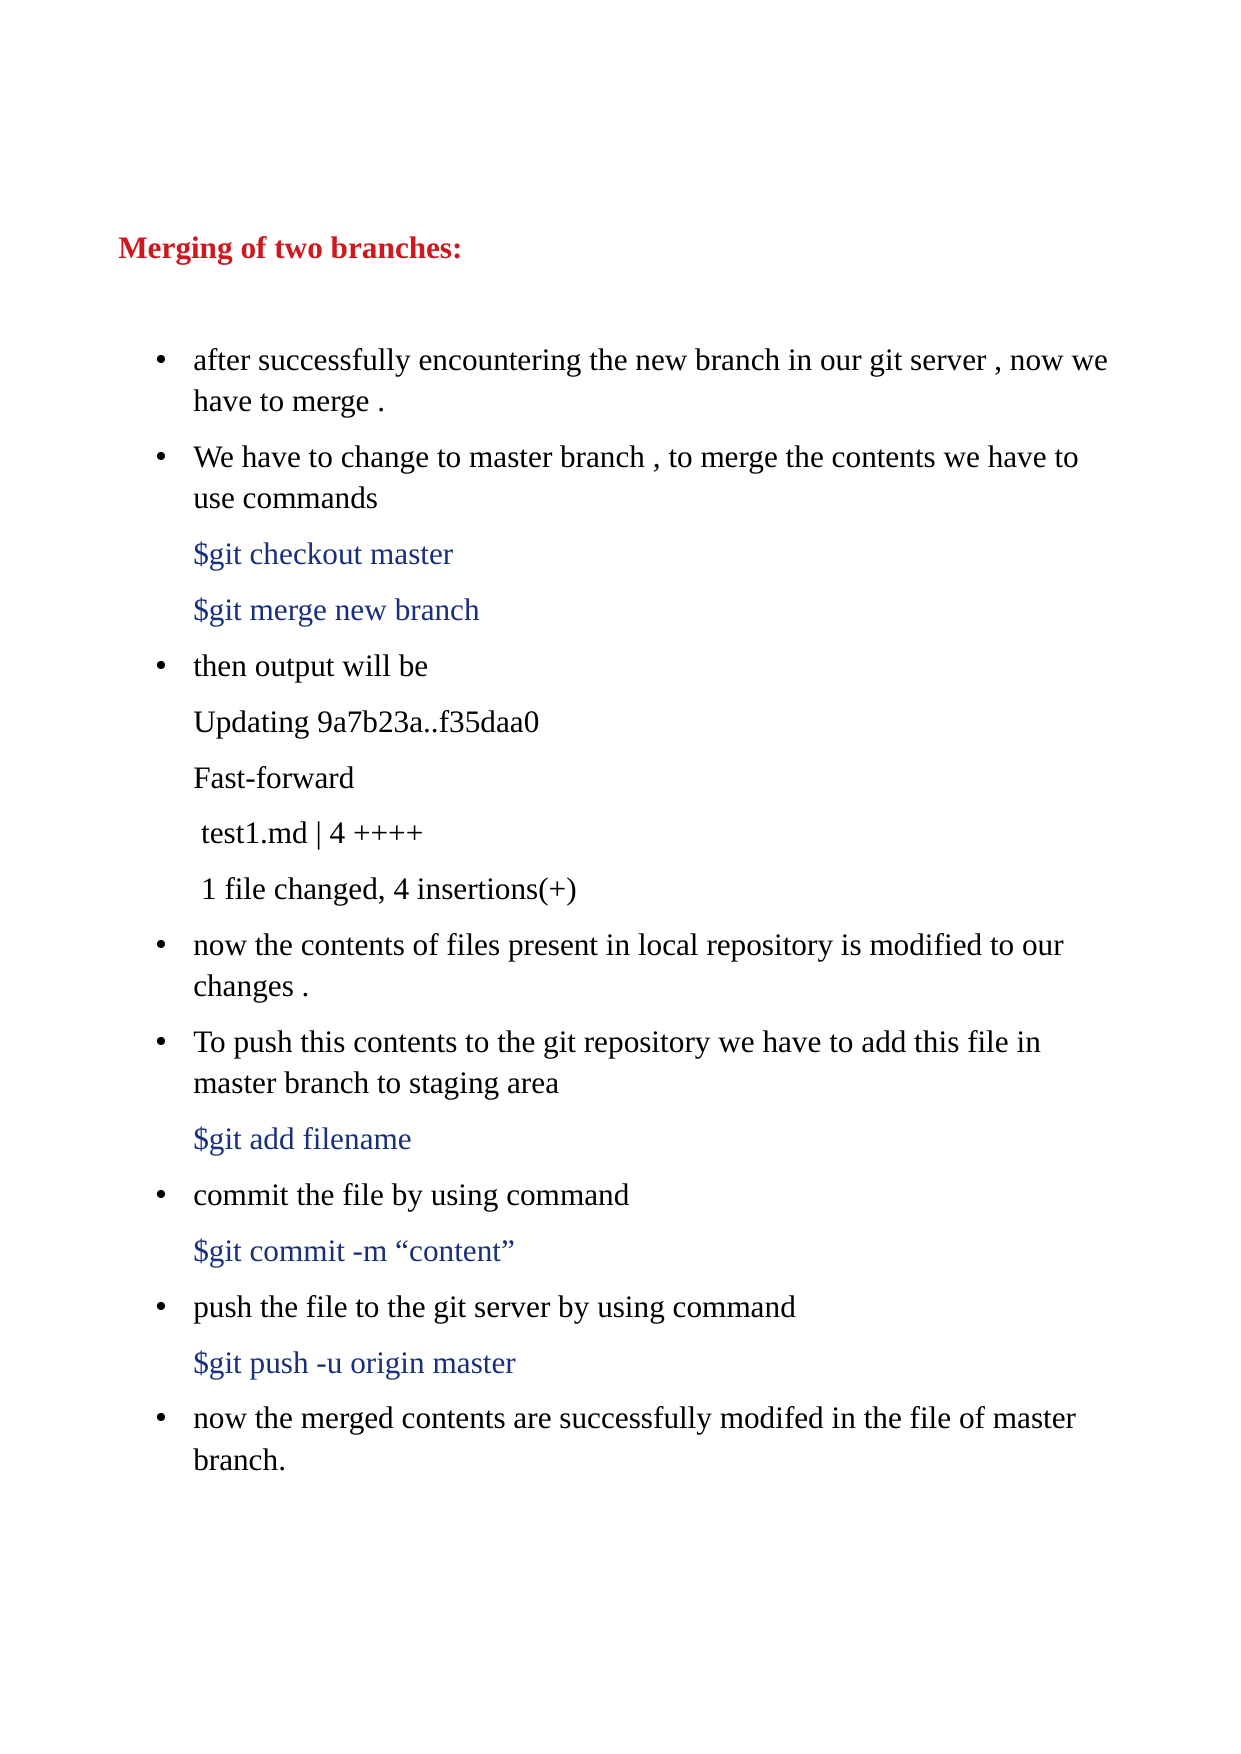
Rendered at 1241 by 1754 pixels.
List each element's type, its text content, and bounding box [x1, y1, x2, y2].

list now the merged contents are successfully modifed in the file of master branch. [156, 1400, 1122, 1477]
list Updating 9a7b23a..f35daa0 [156, 703, 1122, 739]
list test1.md | 4 ++++ [156, 815, 1122, 851]
list commit the file by using command [156, 1176, 1122, 1212]
list To push this contents to the git repository we have to add this file in master branch to staging area [156, 1023, 1122, 1101]
list $git merge new branch [156, 591, 1122, 627]
text Merging of two branches: [118, 230, 1122, 266]
list Fast-forward [156, 759, 1122, 795]
list now the contents of files present in local repository is modified to our changes . [156, 926, 1122, 1004]
list $git push -u origin master [156, 1344, 1122, 1380]
list 1 file changed, 4 insertions(+) [156, 871, 1122, 907]
list after successfully encountering the new branch in our git server , now we have to merge . [156, 341, 1122, 419]
list $git checkout master [156, 536, 1122, 572]
list We have to change to master branch , to merge the contents we have to use commands [156, 438, 1122, 516]
list then output will be [156, 647, 1122, 683]
list $git add filename [156, 1121, 1122, 1157]
list $git commit -m “content” [156, 1232, 1122, 1268]
list push the file to the git server by using command [156, 1288, 1122, 1324]
